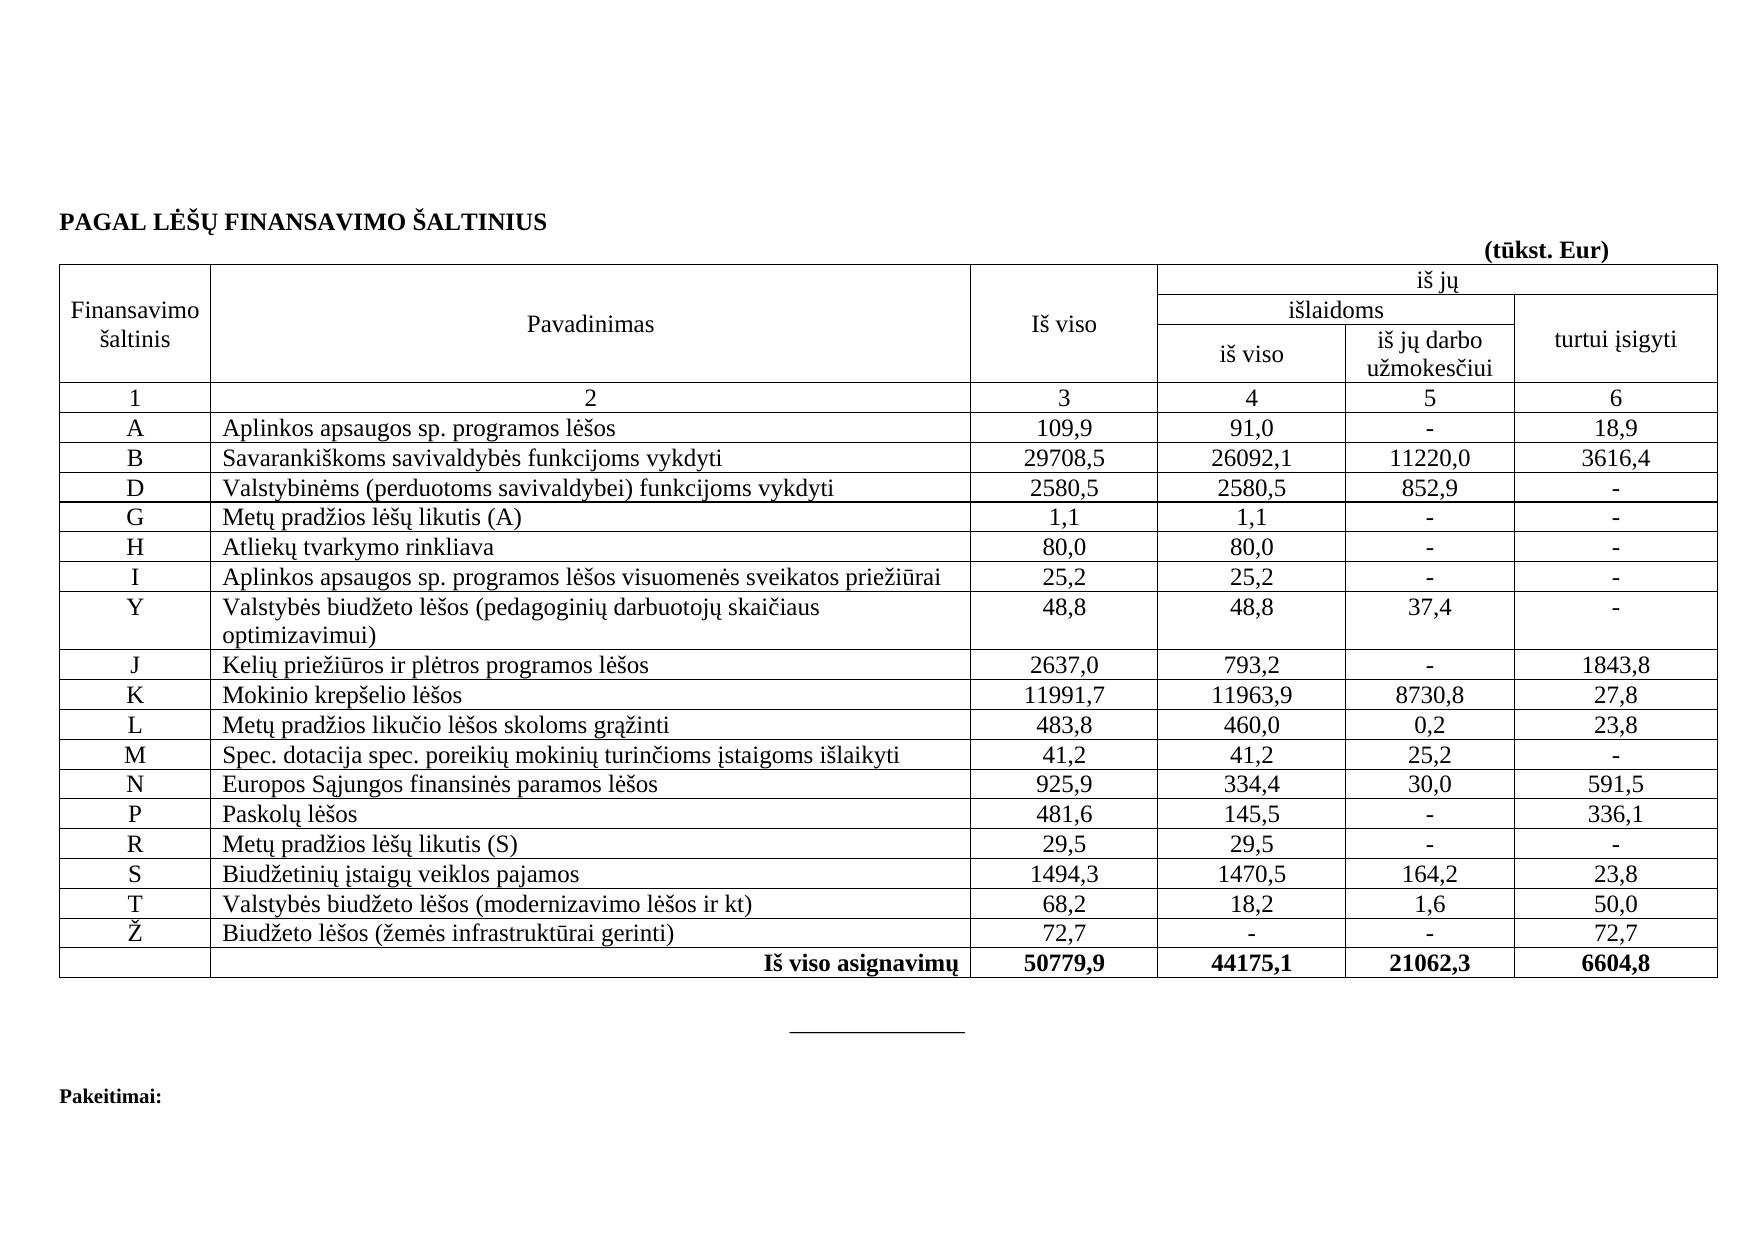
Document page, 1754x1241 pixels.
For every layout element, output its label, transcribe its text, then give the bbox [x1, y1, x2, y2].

table_cell 29708,5 [971, 443, 1157, 472]
table_cell 18,9 [1515, 413, 1717, 442]
text PAGAL LĖŠŲ FINANSAVIMO ŠALTINIUS [59, 207, 1695, 235]
table_cell G [60, 503, 210, 531]
table_cell 1843,8 [1515, 650, 1717, 679]
table_cell D [60, 473, 210, 501]
table_cell Savarankiškoms savivaldybės funkcijoms vykdyti [211, 443, 970, 472]
table_cell 164,2 [1346, 859, 1514, 888]
table_cell - [1346, 829, 1514, 858]
table_cell I [60, 562, 210, 591]
table_cell L [60, 710, 210, 739]
table_cell J [60, 650, 210, 679]
table_cell - [1158, 919, 1345, 947]
table_cell 1,1 [971, 503, 1157, 531]
table_cell 5 [1346, 383, 1514, 412]
table_cell 1 [60, 383, 210, 412]
table_cell 4 [1158, 383, 1345, 412]
table_cell turtui įsigyti [1515, 295, 1717, 382]
table_cell Aplinkos apsaugos sp. programos lėšos [211, 413, 970, 442]
table_cell 925,9 [971, 770, 1157, 798]
table_cell N [60, 770, 210, 798]
table_cell H [60, 532, 210, 561]
table_cell [60, 948, 210, 977]
table_cell Valstybinėms (perduotoms savivaldybei) funkcijoms vykdyti [211, 473, 970, 501]
table_cell 18,2 [1158, 889, 1345, 917]
text Pakeitimai: [59, 1084, 1695, 1108]
table_cell R [60, 829, 210, 858]
table_cell - [1515, 473, 1717, 501]
table_cell 483,8 [971, 710, 1157, 739]
table_cell 11991,7 [971, 680, 1157, 709]
table_cell 72,7 [971, 919, 1157, 947]
table_cell Kelių priežiūros ir plėtros programos lėšos [211, 650, 970, 679]
table_cell iš jų darbo užmokesčiui [1346, 325, 1514, 382]
table_cell - [1346, 650, 1514, 679]
table_cell 793,2 [1158, 650, 1345, 679]
table_cell 1,1 [1158, 503, 1345, 531]
table_cell 27,8 [1515, 680, 1717, 709]
table_cell 145,5 [1158, 799, 1345, 828]
table_cell 29,5 [971, 829, 1157, 858]
table_cell 460,0 [1158, 710, 1345, 739]
table_cell 3616,4 [1515, 443, 1717, 472]
table_cell 109,9 [971, 413, 1157, 442]
table_cell S [60, 859, 210, 888]
table_cell 68,2 [971, 889, 1157, 917]
table_cell 591,5 [1515, 770, 1717, 798]
table_cell - [1515, 562, 1717, 591]
table_cell M [60, 740, 210, 768]
table_cell 481,6 [971, 799, 1157, 828]
table_cell Iš viso asignavimų [211, 948, 970, 977]
table_cell 23,8 [1515, 859, 1717, 888]
text ______________ [59, 1007, 1695, 1036]
table_cell - [1346, 919, 1514, 947]
table_cell B [60, 443, 210, 472]
table_cell 0,2 [1346, 710, 1514, 739]
table_cell 1494,3 [971, 859, 1157, 888]
table_cell 852,9 [1346, 473, 1514, 501]
table_cell 41,2 [971, 740, 1157, 768]
table_cell Europos Sąjungos finansinės paramos lėšos [211, 770, 970, 798]
table_cell P [60, 799, 210, 828]
table_header Pavadinimas [211, 265, 970, 382]
table_cell 21062,3 [1346, 948, 1514, 977]
table_cell Atliekų tvarkymo rinkliava [211, 532, 970, 561]
table_cell - [1346, 413, 1514, 442]
table_header Finansavimo šaltinis [60, 265, 210, 382]
table_cell Aplinkos apsaugos sp. programos lėšos visuomenės sveikatos priežiūrai [211, 562, 970, 591]
table_cell 50,0 [1515, 889, 1717, 917]
table_cell 30,0 [1346, 770, 1514, 798]
table_cell 48,8 [1158, 592, 1345, 649]
table_cell 23,8 [1515, 710, 1717, 739]
table_cell 11220,0 [1346, 443, 1514, 472]
table_cell 80,0 [971, 532, 1157, 561]
table_cell Ž [60, 919, 210, 947]
table_cell iš viso [1158, 325, 1345, 382]
table_cell išlaidoms [1158, 295, 1514, 324]
table_cell Y [60, 592, 210, 649]
table_cell 26092,1 [1158, 443, 1345, 472]
table_cell A [60, 413, 210, 442]
table_cell 50779,9 [971, 948, 1157, 977]
table_cell 2580,5 [971, 473, 1157, 501]
table_cell 48,8 [971, 592, 1157, 649]
table_cell - [1346, 503, 1514, 531]
table_cell 2580,5 [1158, 473, 1345, 501]
table_cell Spec. dotacija spec. poreikių mokinių turinčioms įstaigoms išlaikyti [211, 740, 970, 768]
table_cell 1470,5 [1158, 859, 1345, 888]
table_cell 336,1 [1515, 799, 1717, 828]
text (tūkst. Eur) [59, 235, 1695, 264]
table_cell 11963,9 [1158, 680, 1345, 709]
table_cell 37,4 [1346, 592, 1514, 649]
table_cell Mokinio krepšelio lėšos [211, 680, 970, 709]
table_cell Biudžetinių įstaigų veiklos pajamos [211, 859, 970, 888]
table_cell 6 [1515, 383, 1717, 412]
table_cell Valstybės biudžeto lėšos (pedagoginių darbuotojų skaičiaus optimizavimui) [211, 592, 970, 649]
table_cell Metų pradžios lėšų likutis (S) [211, 829, 970, 858]
table_cell Metų pradžios likučio lėšos skoloms grąžinti [211, 710, 970, 739]
table_cell - [1346, 799, 1514, 828]
table_cell 80,0 [1158, 532, 1345, 561]
table_header Iš viso [971, 265, 1157, 382]
table_cell Valstybės biudžeto lėšos (modernizavimo lėšos ir kt) [211, 889, 970, 917]
table_cell 25,2 [1158, 562, 1345, 591]
table_cell 25,2 [1346, 740, 1514, 768]
table_cell 72,7 [1515, 919, 1717, 947]
table_cell 8730,8 [1346, 680, 1514, 709]
table_cell 2637,0 [971, 650, 1157, 679]
table_cell - [1515, 592, 1717, 649]
table_cell - [1346, 562, 1514, 591]
table_cell 25,2 [971, 562, 1157, 591]
table_cell - [1515, 740, 1717, 768]
table_cell 91,0 [1158, 413, 1345, 442]
table_cell 334,4 [1158, 770, 1345, 798]
table_cell - [1515, 503, 1717, 531]
table_cell - [1515, 532, 1717, 561]
table_cell 6604,8 [1515, 948, 1717, 977]
table_cell 44175,1 [1158, 948, 1345, 977]
table_cell Paskolų lėšos [211, 799, 970, 828]
table_cell Metų pradžios lėšų likutis (A) [211, 503, 970, 531]
table_cell 41,2 [1158, 740, 1345, 768]
table_cell - [1346, 532, 1514, 561]
table_cell K [60, 680, 210, 709]
table_cell Biudžeto lėšos (žemės infrastruktūrai gerinti) [211, 919, 970, 947]
table_cell T [60, 889, 210, 917]
table_cell 2 [211, 383, 970, 412]
table_header iš jų [1158, 265, 1717, 294]
table_cell 29,5 [1158, 829, 1345, 858]
table_cell 1,6 [1346, 889, 1514, 917]
table_cell - [1515, 829, 1717, 858]
table_cell 3 [971, 383, 1157, 412]
